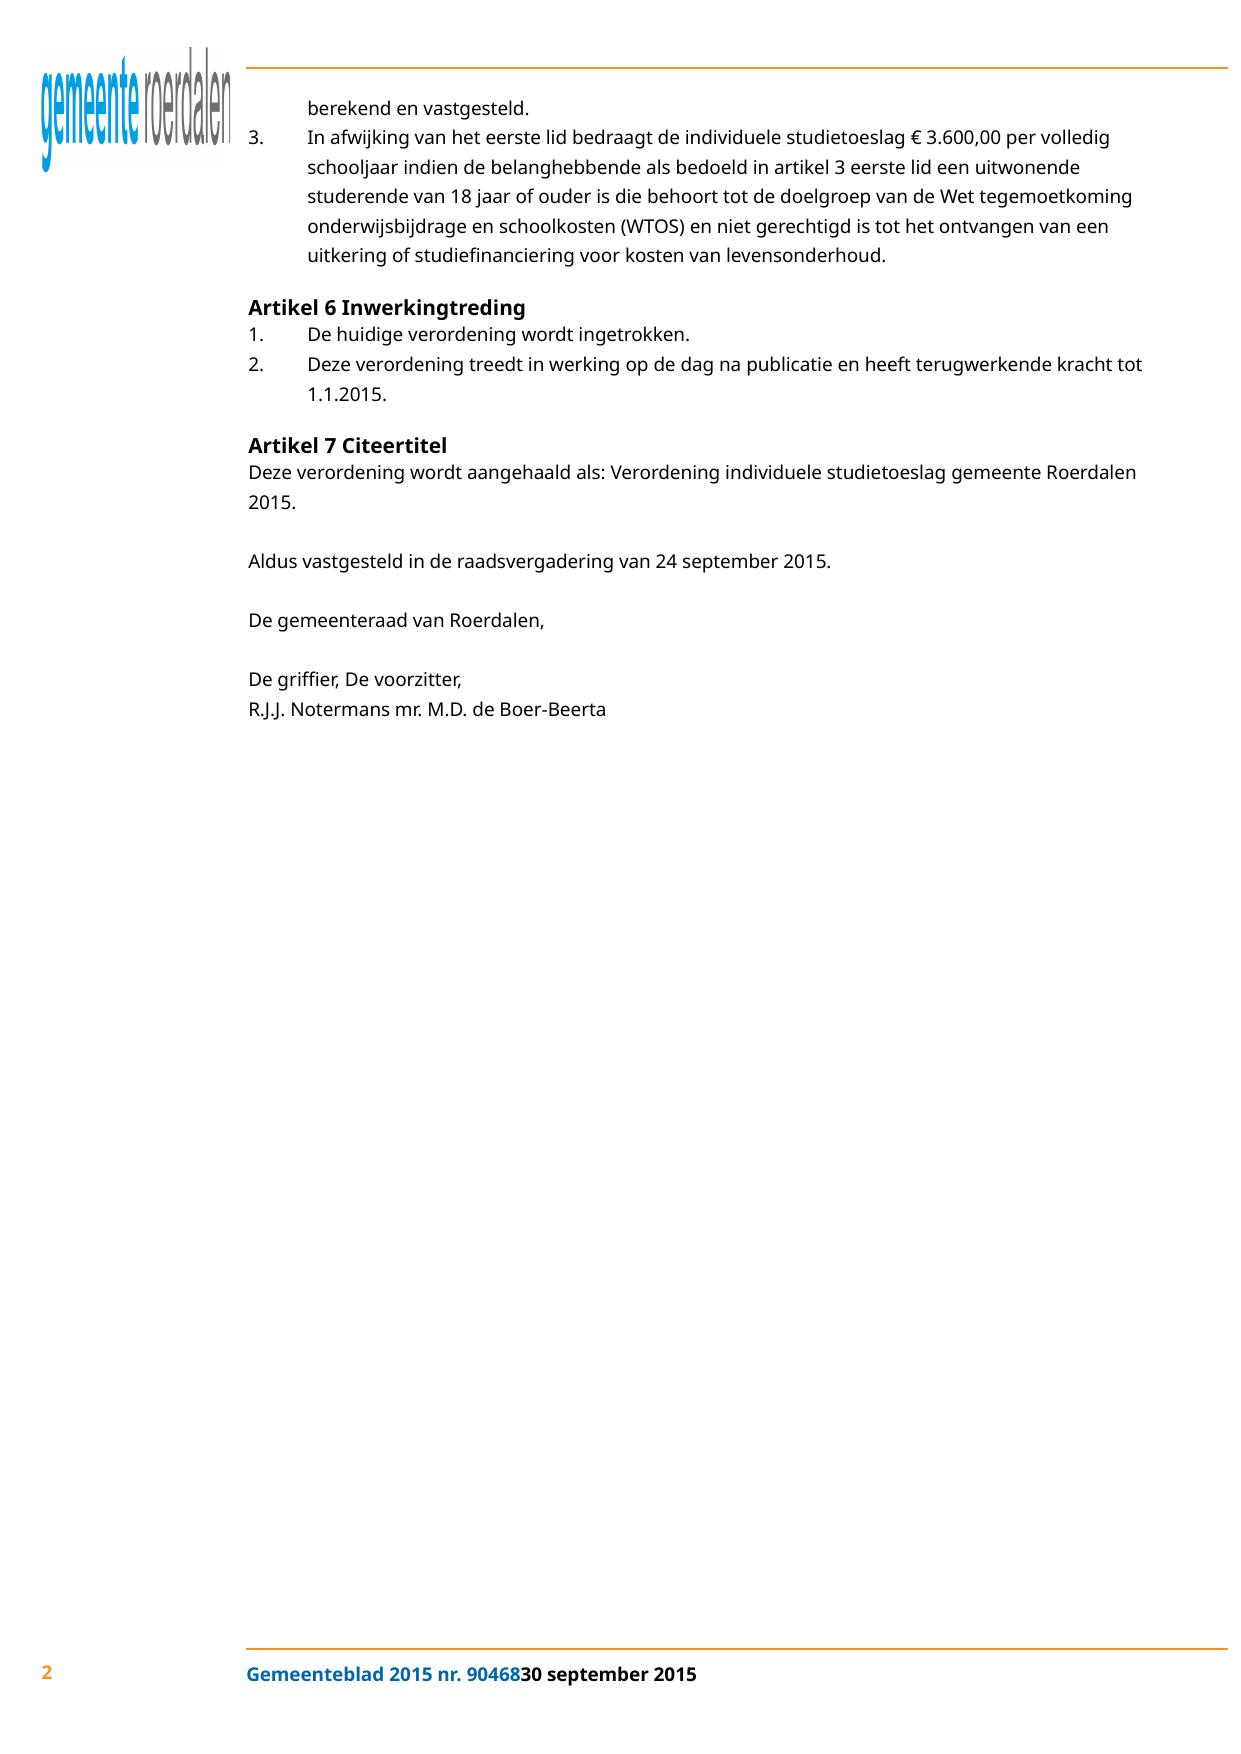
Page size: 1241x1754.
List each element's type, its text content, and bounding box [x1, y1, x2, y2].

picture [41, 134, 48, 172]
text De griffier, De voorzitter, [248, 667, 1152, 692]
text R.J.J. Notermans mr. M.D. de Boer-Beerta [248, 696, 1152, 722]
text Deze verordening wordt aangehaald als: Verordening individuele studietoeslag gemeente Roerdalen 2015. [248, 459, 1152, 515]
text Artikel 6 Inwerkingtreding [248, 293, 1152, 322]
list De huidige verordening wordt ingetrokken. [248, 322, 1152, 347]
text De gemeenteraad van Roerdalen, [248, 607, 1152, 633]
picture [41, 47, 231, 172]
list berekend en vastgesteld. [248, 95, 1152, 121]
list In afwijking van het eerste lid bedraagt de individuele studietoeslag € 3.600,00 per volledig schooljaar indien de belanghebbende als bedoeld in artikel 3 eerste lid een uitwonende studerende van 18 jaar of ouder is die behoort tot de doelgroep van de Wet tegemoetkoming onderwijsbijdrage en schoolkosten (WTOS) en niet gerechtigd is tot het ontvangen van een uitkering of studiefinanciering voor kosten van levensonderhoud. [248, 124, 1152, 268]
text Aldus vastgesteld in de raadsvergadering van 24 september 2015. [248, 548, 1152, 574]
list Deze verordening treedt in werking op de dag na publicatie en heeft terugwerkende kracht tot 1.1.2015. [248, 351, 1152, 406]
text Artikel 7 Citeertitel [248, 431, 1152, 459]
